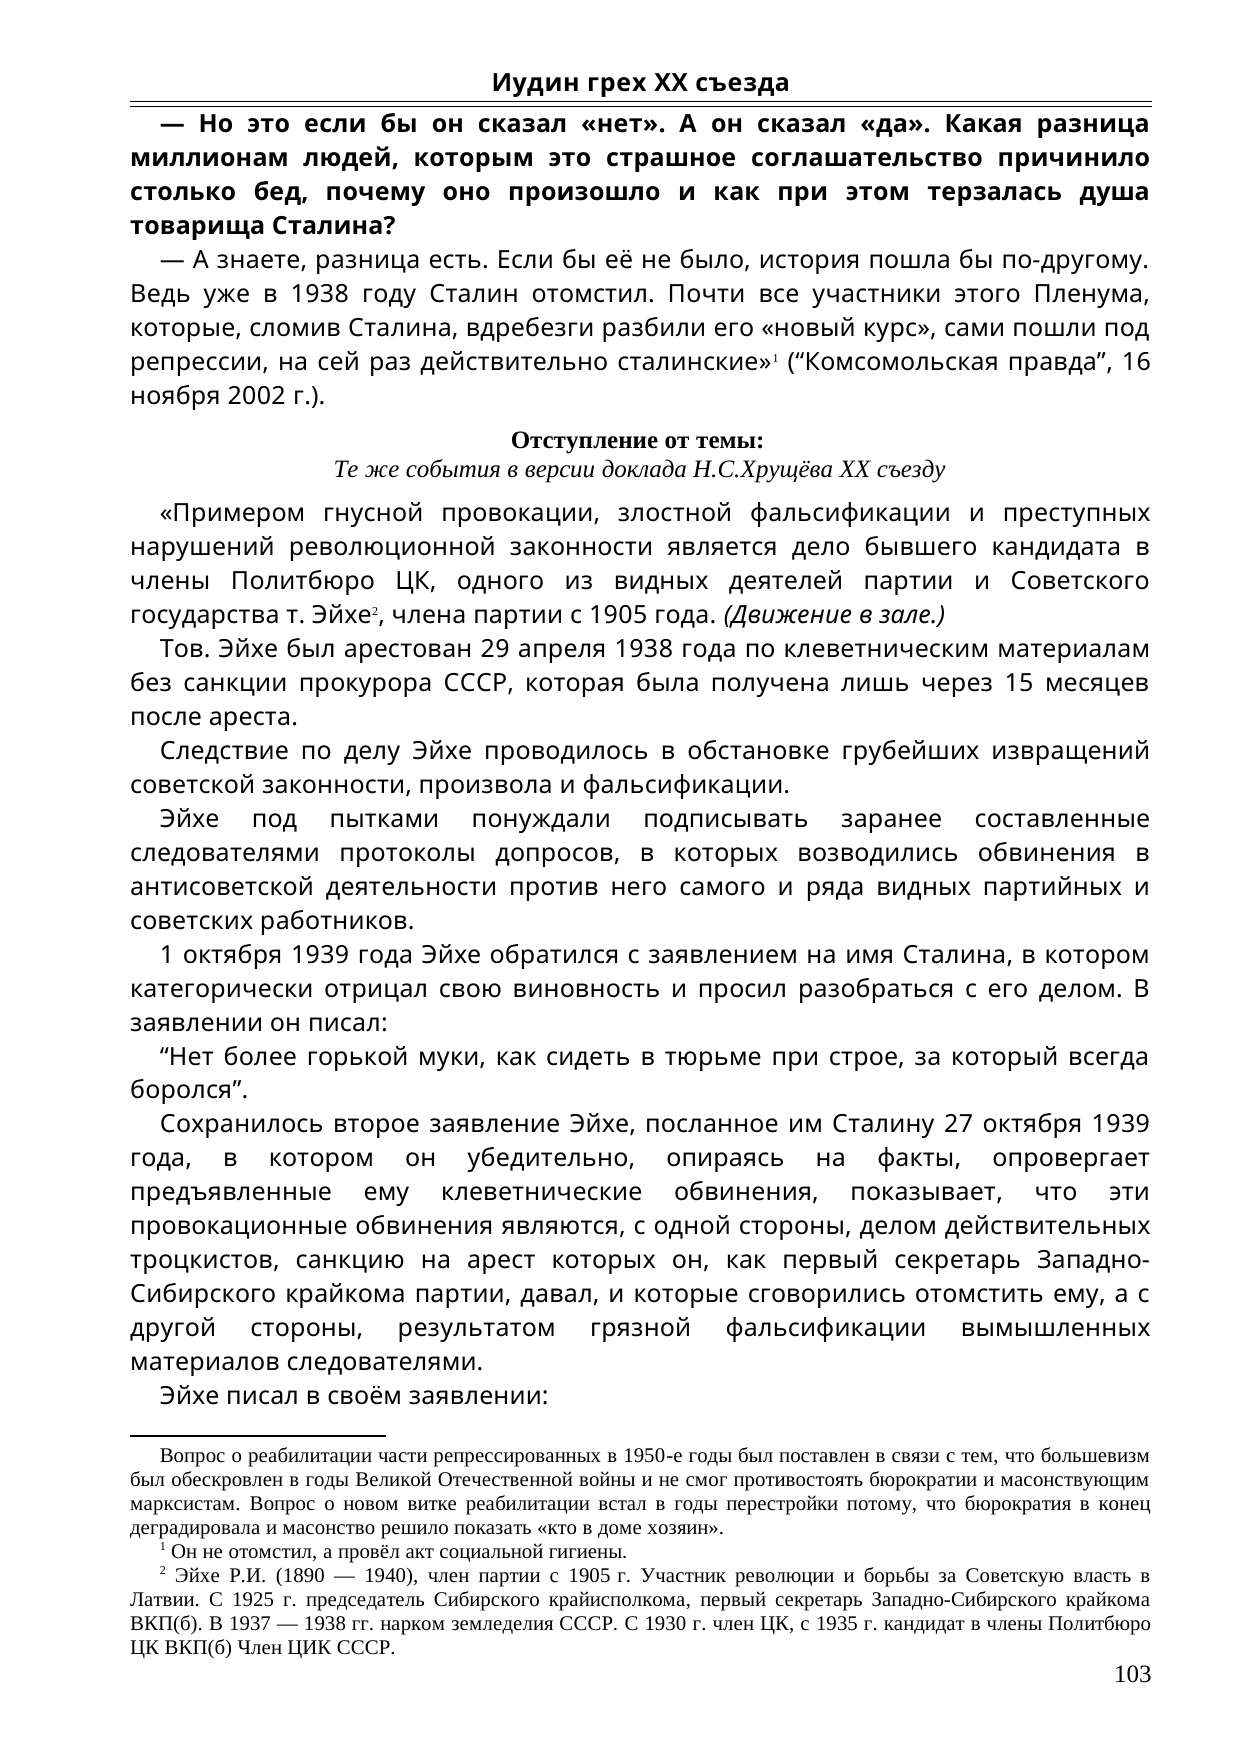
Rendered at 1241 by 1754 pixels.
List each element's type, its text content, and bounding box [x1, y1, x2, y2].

text Следствие по делу Эйхе проводилось в обстановке грубейших извращений советской законности, произвола и фальсификации. [130, 733, 1152, 801]
text Он не отомстил, а провёл акт социальной гигиены. [130, 1539, 1152, 1563]
text Эйхе под пытками понуждали подписывать заранее составленные следователями протоколы допросов, в которых возводились обвинения в антисоветской деятельности против него самого и ряда видных партийных и советских работников. [130, 801, 1152, 937]
text — Но это если бы он сказал «нет». А он сказал «да». Какая разница миллионам людей, которым это страшное соглашательство причинило столько бед, почему оно произошло и как при этом терзалась душа товарища Сталина? [130, 107, 1152, 242]
text Эйхе Р.И. (1890 — 1940), член партии с 1905 г. Участник революции и борьбы за Советскую власть в Латвии. С 1925 г. председатель Сибирского крайисполкома, первый секретарь Западно-Сибирского крайкома ВКП(б). В 1937 — 1938 гг. нарком земледелия СССР. С 1930 г. член ЦК, с 1935 г. кандидат в члены Политбюро ЦК ВКП(б) Член ЦИК СССР. [130, 1563, 1152, 1659]
text — А знаете, разница есть. Если бы её не было, история пошла бы по-другому. Ведь уже в 1938 году Сталин отомстил. Почти все участники этого Пленума, которые, сломив Сталина, вдребезги разбили его «новый курс», сами пошли под репрессии, на сей раз действительно сталинские» (“Комсомольская правда”, 16 ноября 2002 г.). [130, 242, 1152, 412]
text «Примером гнусной провокации, злостной фальсификации и преступных нарушений революционной законности является дело бывшего кандидата в члены Политбюро ЦК, одного из видных деятелей партии и Советского государства т. Эйхе, члена партии с 1905 года. (Движение в зале.) [130, 495, 1152, 631]
text Сохранилось второе заявление Эйхе, посланное им Сталину 27 октября 1939 года, в котором он убедительно, опираясь на факты, опровергает предъявленные ему клеветнические обвинения, показывает, что эти провокационные обвинения являются, с одной стороны, делом действительных троцкистов, санкцию на арест которых он, как первый секретарь Западно-Сибирского крайкома партии, давал, и которые сговорились отомстить ему, а с другой стороны, результатом грязной фальсификации вымышленных материалов следователями. [130, 1106, 1152, 1378]
text “Нет более горькой муки, как сидеть в тюрьме при строе, за который всегда боролся”. [130, 1038, 1152, 1106]
text Вопрос о реабилитации части репрессированных в 1950‑е годы был поставлен в связи с тем, что большевизм был обескровлен в годы Великой Отечественной войны и не смог противостоять бюрократии и масонствующим марксистам. Вопрос о новом витке реабилитации встал в годы перестройки потому, что бюрократия в конец деградировала и масонство решило показать «кто в доме хозяин». [130, 1442, 1152, 1539]
text Отступление от темы: Те же события в версии доклада Н.С.Хрущёва ХХ съезду [130, 424, 1152, 483]
text 1 октября 1939 года Эйхе обратился с заявлением на имя Сталина, в котором категорически отрицал свою виновность и просил разобраться с его делом. В заявлении он писал: [130, 937, 1152, 1038]
text Эйхе писал в своём заявлении: [130, 1378, 1152, 1412]
text Тов. Эйхе был арестован 29 апреля 1938 года по клеветническим материалам без санкции прокурора СССР, которая была получена лишь через 15 месяцев после ареста. [130, 631, 1152, 733]
